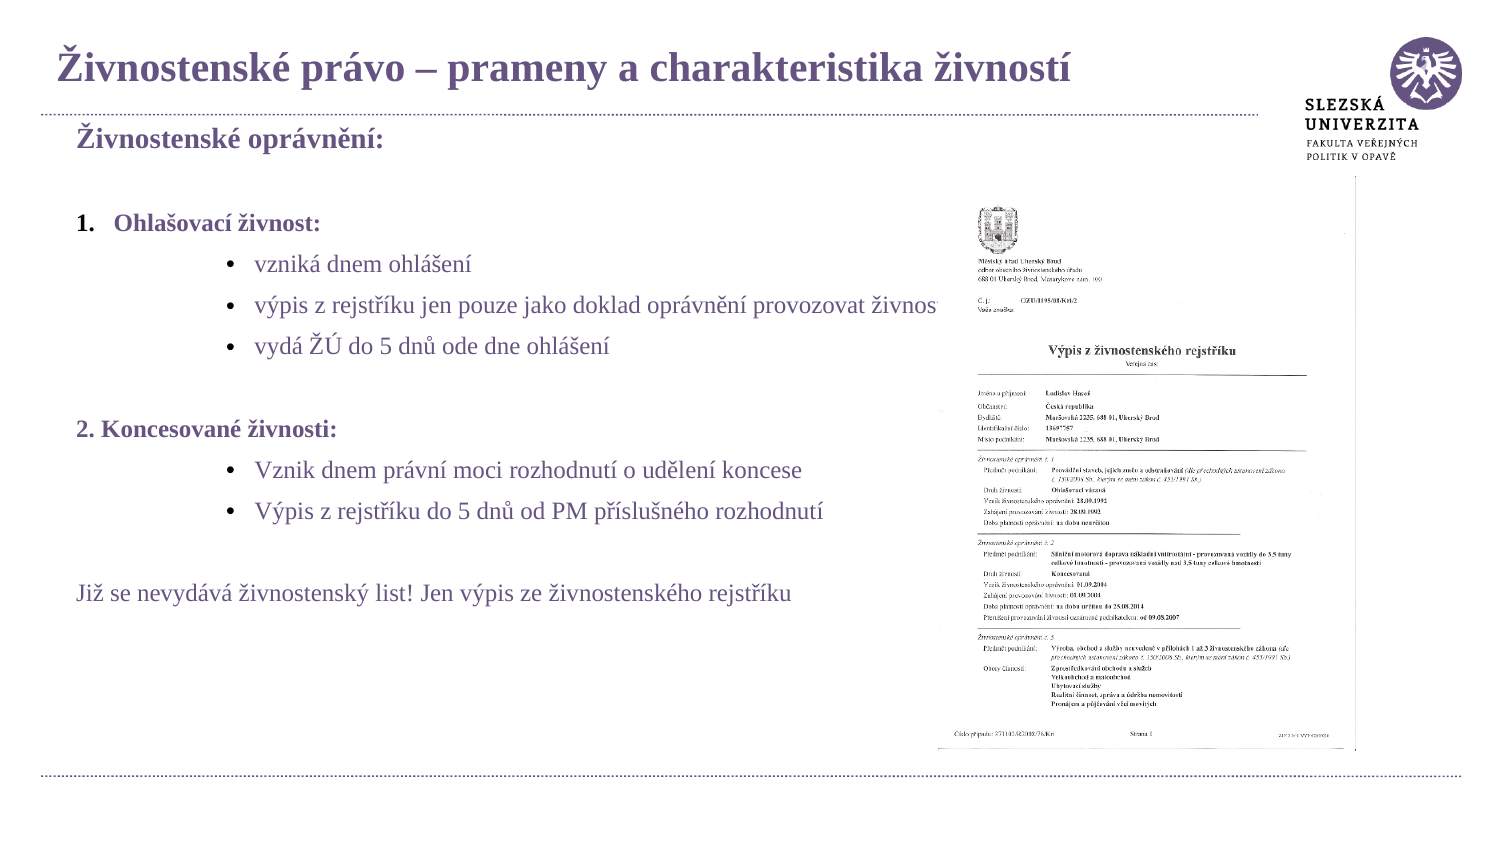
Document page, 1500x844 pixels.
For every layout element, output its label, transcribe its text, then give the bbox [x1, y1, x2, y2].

title Živnostenské právo – prameny a charakteristika živností [41, 32, 1220, 116]
text_box Živnostenské oprávnění: Ohlašovací živnost: vzniká dnem ohlášení výpis z rejstříku jen pouze jako doklad oprávnění provozovat živnost vydá ŽÚ do 5 dnů ode dne ohlášení 2. Koncesované živnosti: Vznik dnem právní moci rozhodnutí o udělení koncese Výpis z rejstříku do 5 dnů od PM příslušného rozhodnutí Již se nevydává živnostenský list! Jen výpis ze živnostenského rejstříku [61, 115, 1280, 812]
picture [938, 176, 1356, 751]
